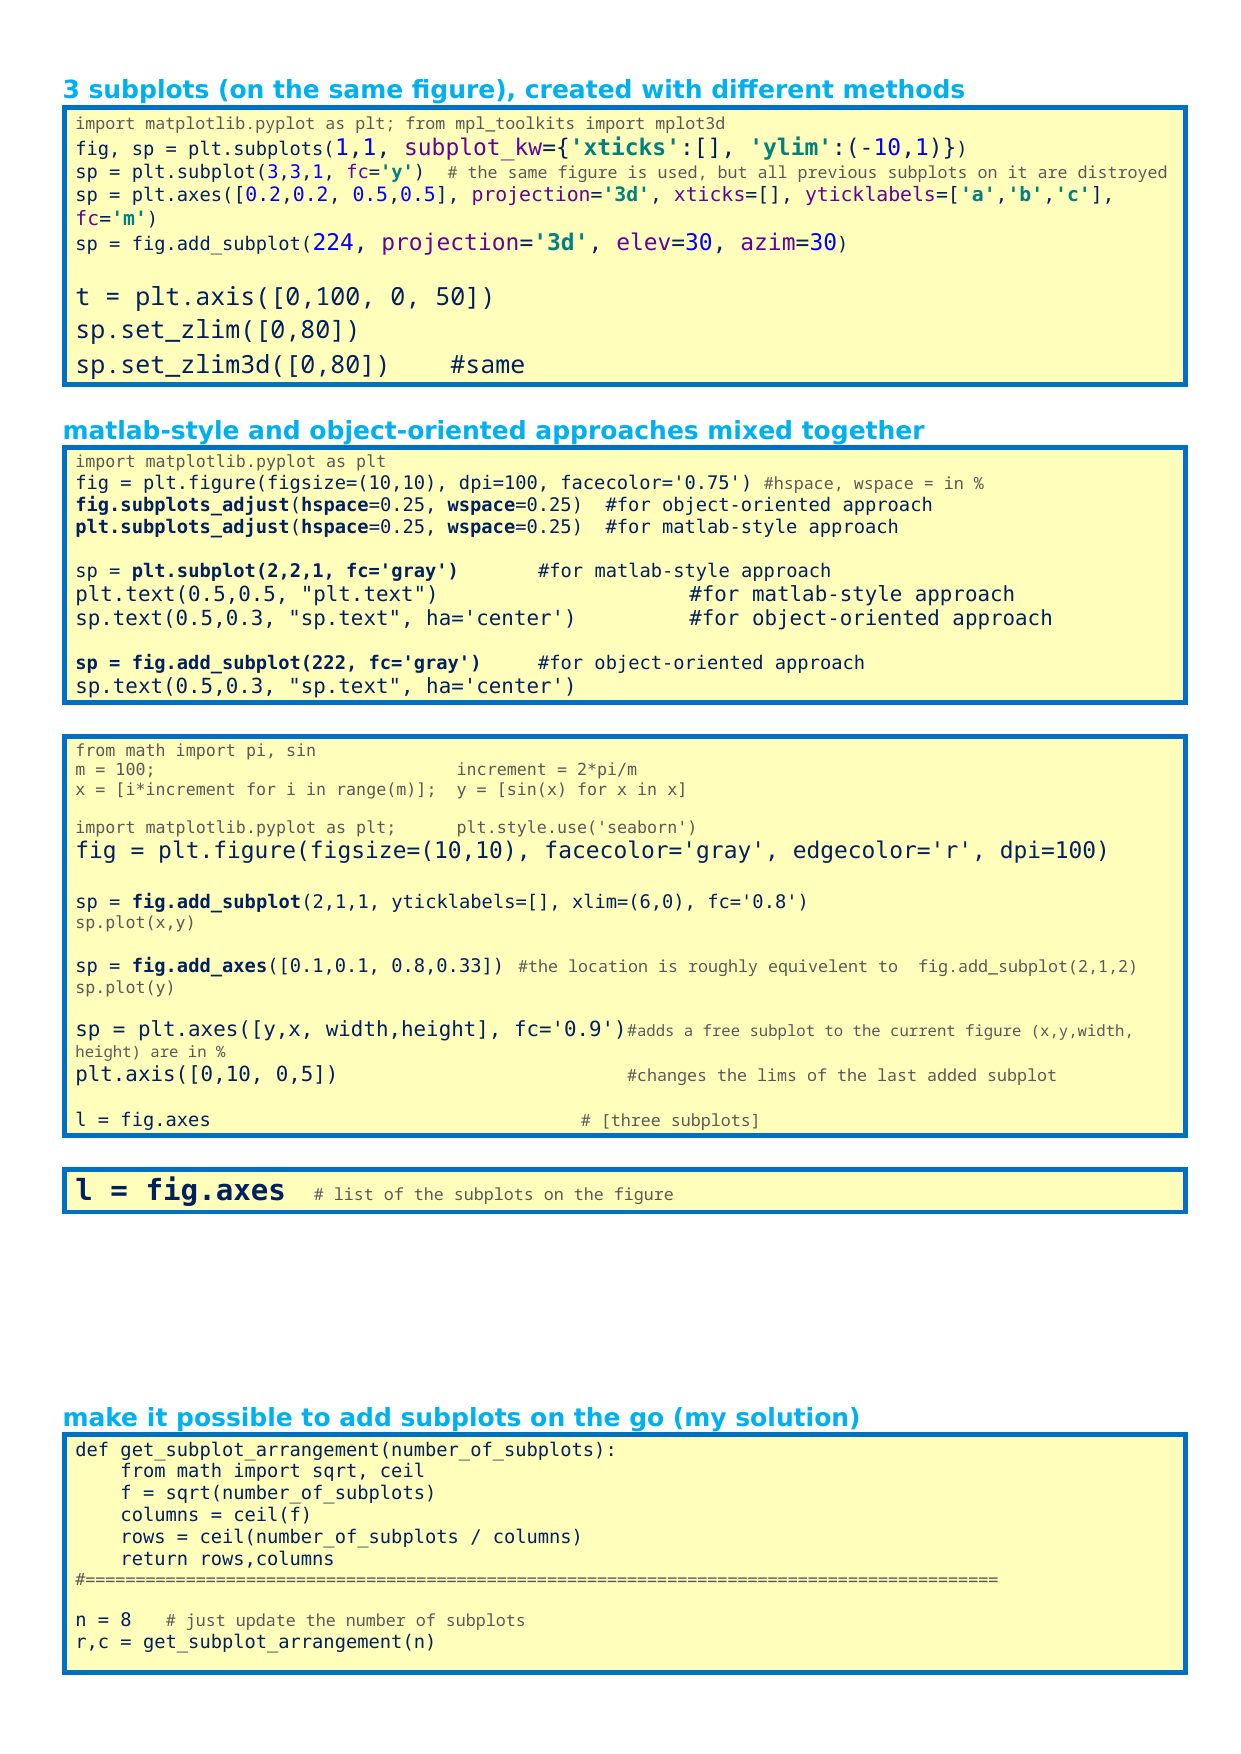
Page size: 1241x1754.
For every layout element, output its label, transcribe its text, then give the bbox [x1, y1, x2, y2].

text plt.subplots_adjust(hspace=0.25, wspace=0.25) #for matlab-style approach [67, 509, 1183, 531]
text sp = fig.add_subplot(222, fc='gray') #for object-oriented approach [67, 645, 1183, 667]
text f = sqrt(number_of_subplots) [67, 1476, 1183, 1497]
text sp = plt.axes([y,x, width,height], fc='0.9')#adds a free subplot to the current figure (x,y,width, height) are in % [67, 1010, 1183, 1056]
text import matplotlib.pyplot as plt; from mpl_toolkits import mplot3d fig, sp = plt.subplots(1,1, subplot_kw={'xticks':[], 'ylim':(-10,1)}) sp = plt.subplot(3,3,1, fc='y') # the same figure is used, but all previous subplots on it are distroyed sp = plt.axes([0.2,0.2, 0.5,0.5], projection='3d', xticks=[], yticklabels=['a','b','c'], fc='m') sp = fig.add_subplot(224, projection='3d', elev=30, azim=30) [67, 110, 1183, 271]
text sp.plot(x,y) [67, 906, 1183, 925]
text r,c = get_subplot_arrangement(n) [67, 1624, 1183, 1646]
text sp.text(0.5,0.3, "sp.text", ha='center') [67, 667, 1183, 700]
text fig = plt.figure(figsize=(10,10), dpi=100, facecolor='0.75') #hspace, wspace = in % [67, 465, 1183, 487]
text plt.axis([0,10, 0,5]) #changes the lims of the last added subplot [67, 1056, 1183, 1080]
text l = fig.axes # [three subplots] [67, 1102, 1183, 1133]
text n = 8 # just update the number of subplots [67, 1602, 1183, 1624]
text sp = fig.add_axes([0.1,0.1, 0.8,0.33]) #the location is roughly equivelent to fig.add_subplot(2,1,2) [67, 945, 1183, 971]
text def get_subplot_arrangement(number_of_subplots): [67, 1437, 1183, 1454]
text from math import sqrt, ceil [67, 1454, 1183, 1476]
text sp = fig.add_subplot(2,1,1, yticklabels=[], xlim=(6,0), fc='0.8') [67, 884, 1183, 906]
text x = [i*increment for i in range(m)]; y = [sin(x) for x in x] [67, 773, 1183, 792]
text fig.subplots_adjust(hspace=0.25, wspace=0.25) #for object-oriented approach [67, 487, 1183, 509]
text from math import pi, sin [67, 739, 1183, 753]
text columns = ceil(f) [67, 1497, 1183, 1519]
title 3 subplots (on the same figure), created with different methods [62, 76, 1188, 105]
text rows = ceil(number_of_subplots / columns) [67, 1519, 1183, 1541]
text l = fig.axes # list of the subplots on the figure [67, 1172, 1183, 1210]
text import matplotlib.pyplot as plt [67, 450, 1183, 465]
text return rows,columns [67, 1541, 1183, 1563]
text sp = plt.subplot(2,2,1, fc='gray') #for matlab-style approach [67, 553, 1183, 575]
text fig = plt.figure(figsize=(10,10), facecolor='gray', edgecolor='r', dpi=100) [67, 831, 1183, 857]
text sp.text(0.5,0.3, "sp.text", ha='center') #for object-oriented approach [67, 599, 1183, 623]
text m = 100; increment = 2*pi/m [67, 753, 1183, 773]
text sp.plot(y) [67, 971, 1183, 991]
title matlab-style and object-oriented approaches mixed together [62, 416, 1188, 445]
text import matplotlib.pyplot as plt; plt.style.use('seaborn') [67, 811, 1183, 831]
text sp.set_zlim([0,80]) [67, 305, 1183, 339]
text #=========================================================================================== [67, 1563, 1183, 1582]
title make it possible to add subplots on the go (my solution) [62, 1403, 1188, 1432]
text plt.text(0.5,0.5, "plt.text") #for matlab-style approach [67, 575, 1183, 599]
text sp.set_zlim3d([0,80]) #same [67, 339, 1183, 382]
text t = plt.axis([0,100, 0, 50]) [67, 271, 1183, 305]
